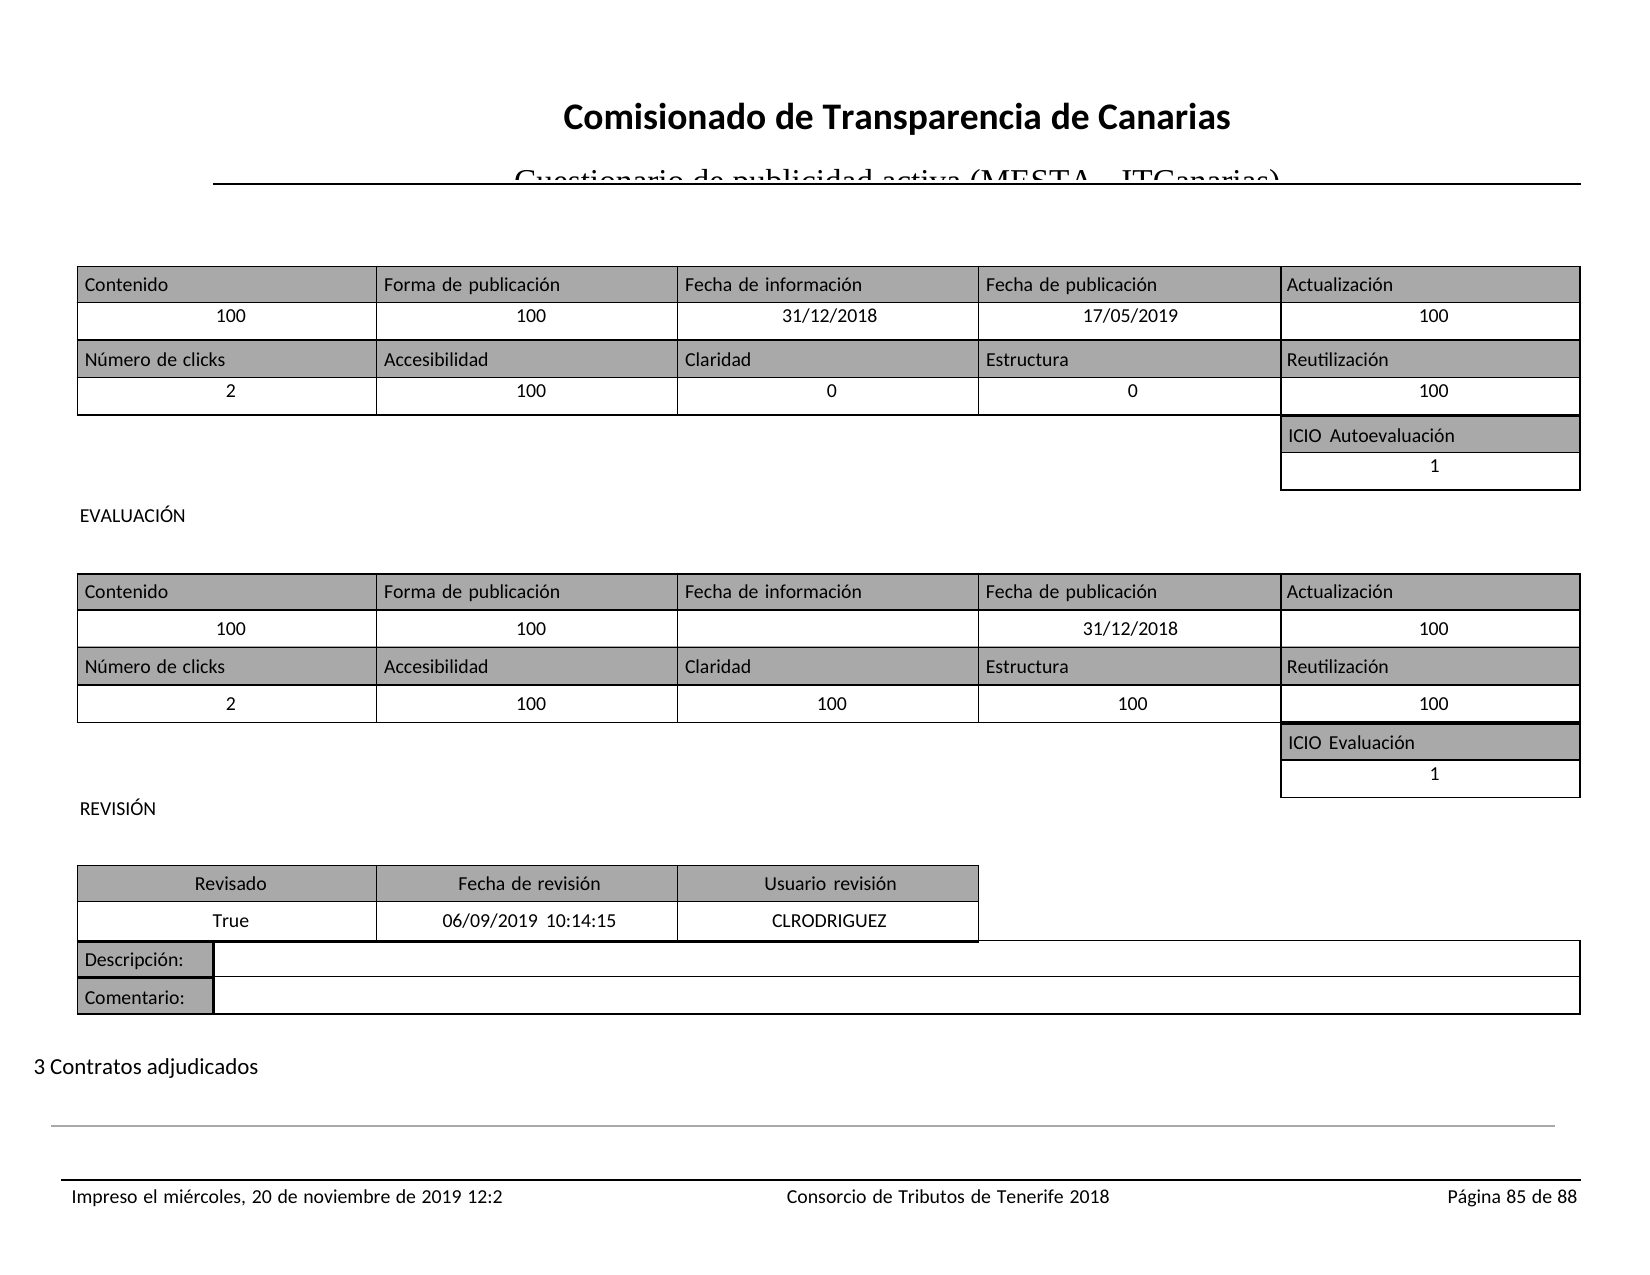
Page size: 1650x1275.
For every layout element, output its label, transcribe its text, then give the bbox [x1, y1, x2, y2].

table_cell Reutilización [1282, 648, 1579, 684]
table_cell 2 [78, 686, 376, 721]
table_cell Comentario: [78, 979, 212, 1013]
table_cell 100 [78, 611, 376, 646]
table_cell 31/12/2018 [678, 303, 978, 339]
table_header Fecha de revisión [377, 866, 677, 901]
table_cell Claridad [678, 648, 978, 684]
table_cell 2 [78, 378, 376, 414]
table_cell 0 [678, 378, 978, 414]
table_cell [215, 941, 1579, 976]
table_header Revisado [78, 866, 376, 901]
table_header Forma de publicación [377, 267, 677, 302]
table_cell Número de clicks [78, 341, 376, 377]
table_cell 17/05/2019 [979, 303, 1280, 339]
table_header Contenido [78, 575, 376, 609]
table_cell [215, 977, 1579, 1013]
table_cell 0 [979, 378, 1280, 414]
table_header Fecha de publicación [979, 575, 1280, 609]
table_cell 100 [78, 303, 376, 339]
table_cell [77, 416, 1280, 489]
table_header Contenido [78, 267, 376, 302]
table_cell 100 [1282, 378, 1579, 414]
table_cell Accesibilidad [377, 648, 677, 684]
table_cell 100 [1282, 686, 1579, 721]
table_header Forma de publicación [377, 575, 677, 609]
table_cell 100 [377, 303, 677, 339]
table_header [979, 865, 1580, 940]
table_cell 1 [1282, 761, 1579, 796]
table_cell 1 [1282, 453, 1579, 489]
table_header Usuario revisión [678, 866, 978, 901]
table_cell Estructura [979, 341, 1280, 377]
table_cell 100 [678, 686, 978, 721]
table_cell 100 [377, 611, 677, 646]
table_header Fecha de publicación [979, 267, 1280, 302]
table_cell Claridad [678, 341, 978, 377]
text EVALUACIÓN [79, 503, 1594, 528]
table_cell Descripción: [78, 943, 212, 976]
table_cell [77, 723, 1280, 796]
table_cell 100 [1282, 611, 1579, 646]
text REVISIÓN [79, 798, 1594, 819]
table_cell 100 [1282, 303, 1579, 339]
table_cell Accesibilidad [377, 341, 677, 377]
table_header Fecha de información [678, 267, 978, 302]
table_cell Reutilización [1282, 341, 1579, 377]
table_header Fecha de información [678, 575, 978, 609]
table_cell 100 [377, 686, 677, 721]
table_cell Estructura [979, 648, 1280, 684]
table_cell CLRODRIGUEZ [678, 902, 978, 940]
table_cell 31/12/2018 [979, 611, 1280, 646]
table_cell 06/09/2019 10:14:15 [377, 902, 677, 940]
table_header Actualización [1282, 267, 1579, 302]
table_header Actualización [1282, 575, 1579, 609]
table_cell ICIO Autoevaluación [1282, 417, 1579, 452]
table_cell 100 [377, 378, 677, 414]
table_cell Número de clicks [78, 648, 376, 684]
table_cell 100 [979, 686, 1280, 721]
table_cell True [78, 902, 376, 940]
table_cell ICIO Evaluación [1282, 725, 1579, 759]
subtitle Contratos adjudicados [33, 1052, 1594, 1080]
table_cell [678, 611, 978, 646]
